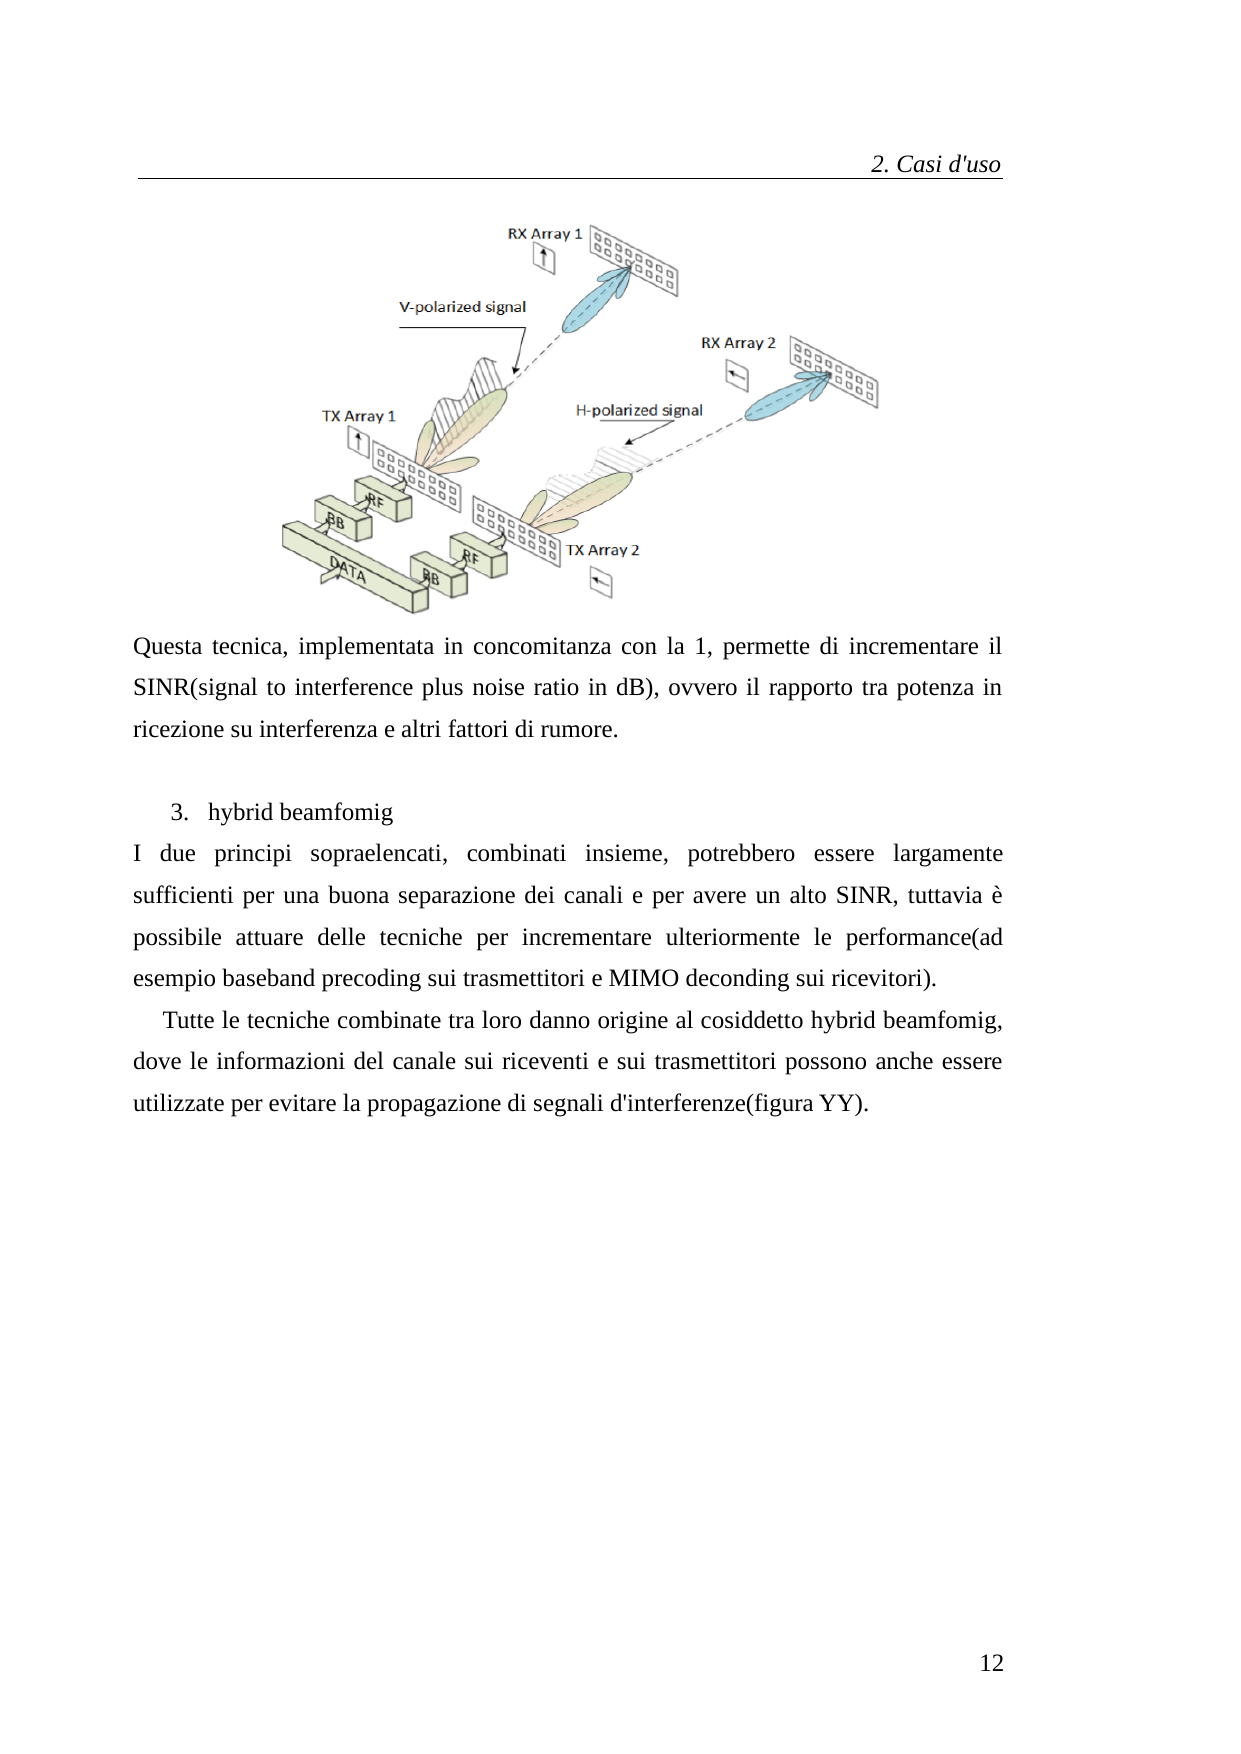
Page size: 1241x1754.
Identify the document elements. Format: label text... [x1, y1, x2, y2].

list hybrid beamfomig [170, 798, 1004, 826]
list Questa tecnica, implementata in concomitanza con la 1, permette di incrementare il SINR(signal to interference plus noise ratio in dB), ovvero il rapporto tra potenza in ricezione su interferenza e altri fattori di rumore. [133, 207, 1004, 743]
picture [257, 220, 880, 618]
text I due principi sopraelencati, combinati insieme, potrebbero essere largamente sufficienti per una buona separazione dei canali e per avere un alto SINR, tuttavia è possibile attuare delle tecniche per incrementare ulteriormente le performance(ad esempio baseband precoding sui trasmettitori e MIMO deconding sui ricevitori). [133, 839, 1004, 992]
text Tutte le tecniche combinate tra loro danno origine al cosiddetto hybrid beamfomig, dove le informazioni del canale sui riceventi e sui trasmettitori possono anche essere utilizzate per evitare la propagazione di segnali d'interferenze(figura YY). [133, 1006, 1004, 1117]
